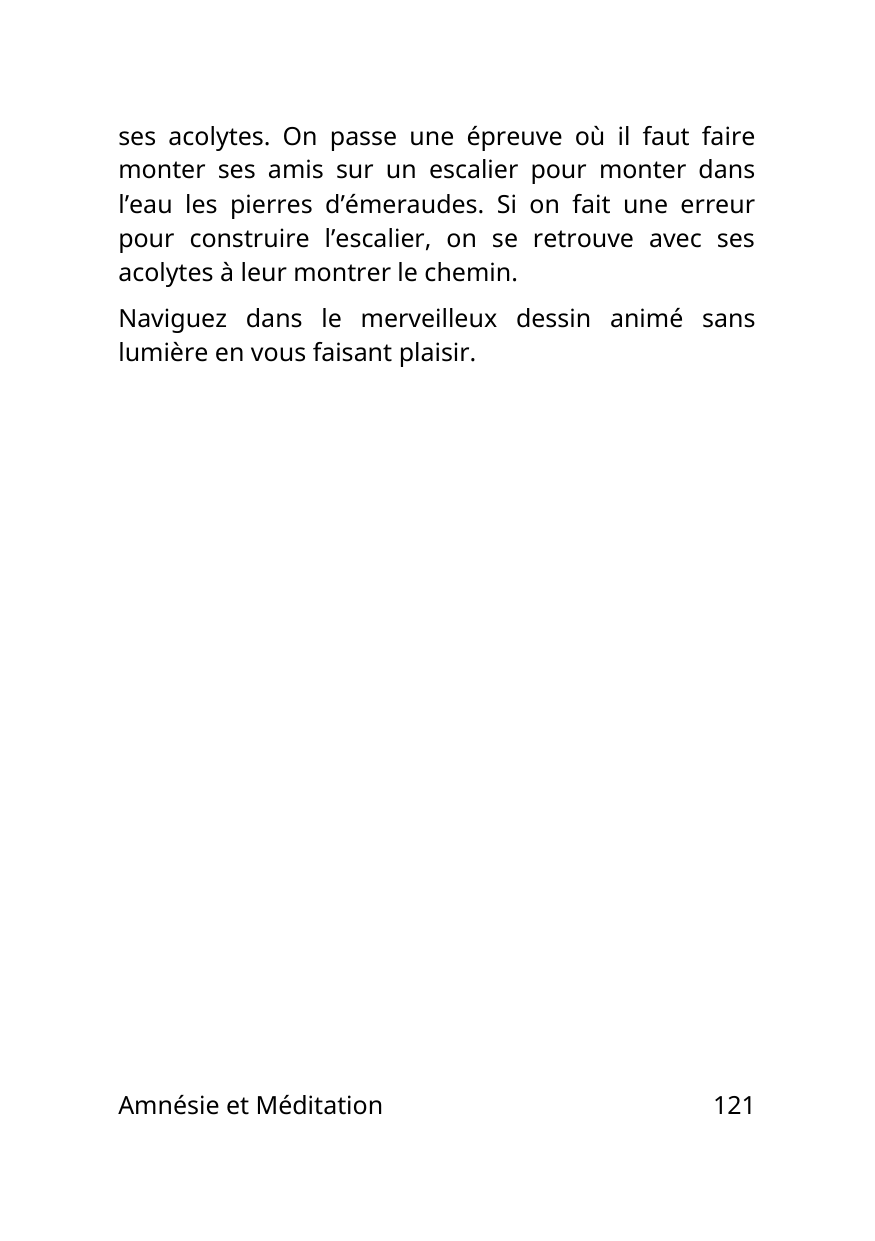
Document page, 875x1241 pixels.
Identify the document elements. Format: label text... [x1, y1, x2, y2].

text Naviguez dans le merveilleux dessin animé sans lumière en vous faisant plaisir. [118, 301, 756, 369]
text ses acolytes. On passe une épreuve où il faut faire monter ses amis sur un escalier pour monter dans l’eau les pierres d’émeraudes. Si on fait une erreur pour construire l’escalier, on se retrouve avec ses acolytes à leur montrer le chemin. [118, 118, 756, 288]
